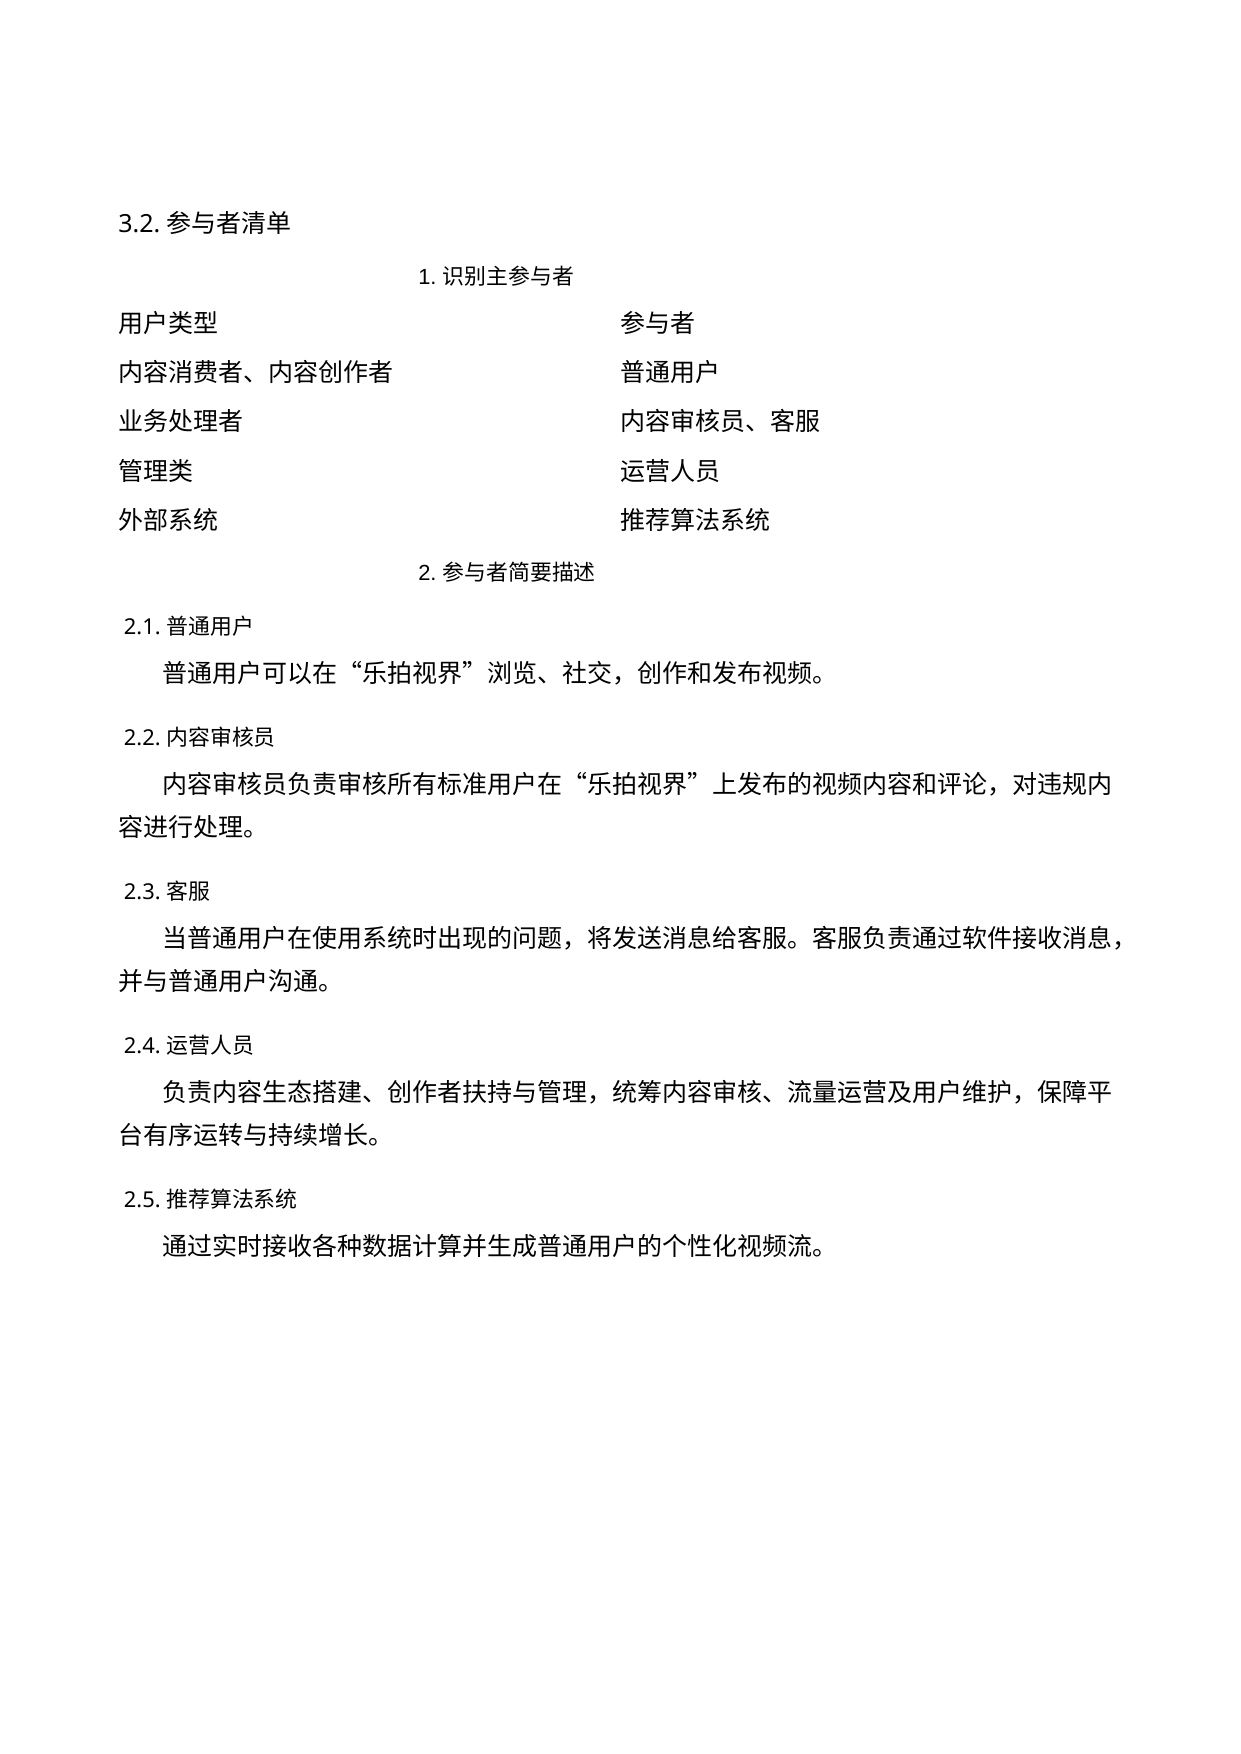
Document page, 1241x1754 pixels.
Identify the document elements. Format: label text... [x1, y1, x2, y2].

subtitle 参与者简要描述 [418, 554, 1122, 586]
table_header 用户类型 [118, 297, 620, 346]
subtitle 参与者清单 [118, 204, 1122, 240]
subtitle 推荐算法系统 [118, 1182, 1122, 1214]
table_cell 管理类 [118, 445, 620, 494]
text 通过实时接收各种数据计算并生成普通用户的个性化视频流。 [118, 1227, 1122, 1263]
table_cell 推荐算法系统 [620, 494, 1122, 543]
subtitle 运营人员 [118, 1028, 1122, 1059]
table_header 参与者 [620, 297, 1122, 346]
table_cell 内容审核员、客服 [620, 395, 1122, 444]
table_cell 普通用户 [620, 346, 1122, 395]
text 当普通用户在使用系统时出现的问题，将发送消息给客服。客服负责通过软件接收消息，并与普通用户沟通。 [118, 918, 1122, 998]
text 内容审核员负责审核所有标准用户在“乐拍视界”上发布的视频内容和评论，对违规内容进行处理。 [118, 764, 1122, 844]
text 普通用户可以在“乐拍视界”浏览、社交，创作和发布视频。 [118, 653, 1122, 689]
subtitle 内容审核员 [118, 719, 1122, 751]
subtitle 客服 [118, 874, 1122, 905]
table_cell 外部系统 [118, 494, 620, 543]
table_cell 内容消费者、内容创作者 [118, 346, 620, 395]
text 负责内容生态搭建、创作者扶持与管理，统筹内容审核、流量运营及用户维护，保障平台有序运转与持续增长。 [118, 1072, 1122, 1152]
table_cell 业务处理者 [118, 395, 620, 444]
subtitle 普通用户 [118, 609, 1122, 641]
subtitle 识别主参与者 [418, 259, 1122, 291]
table_cell 运营人员 [620, 445, 1122, 494]
